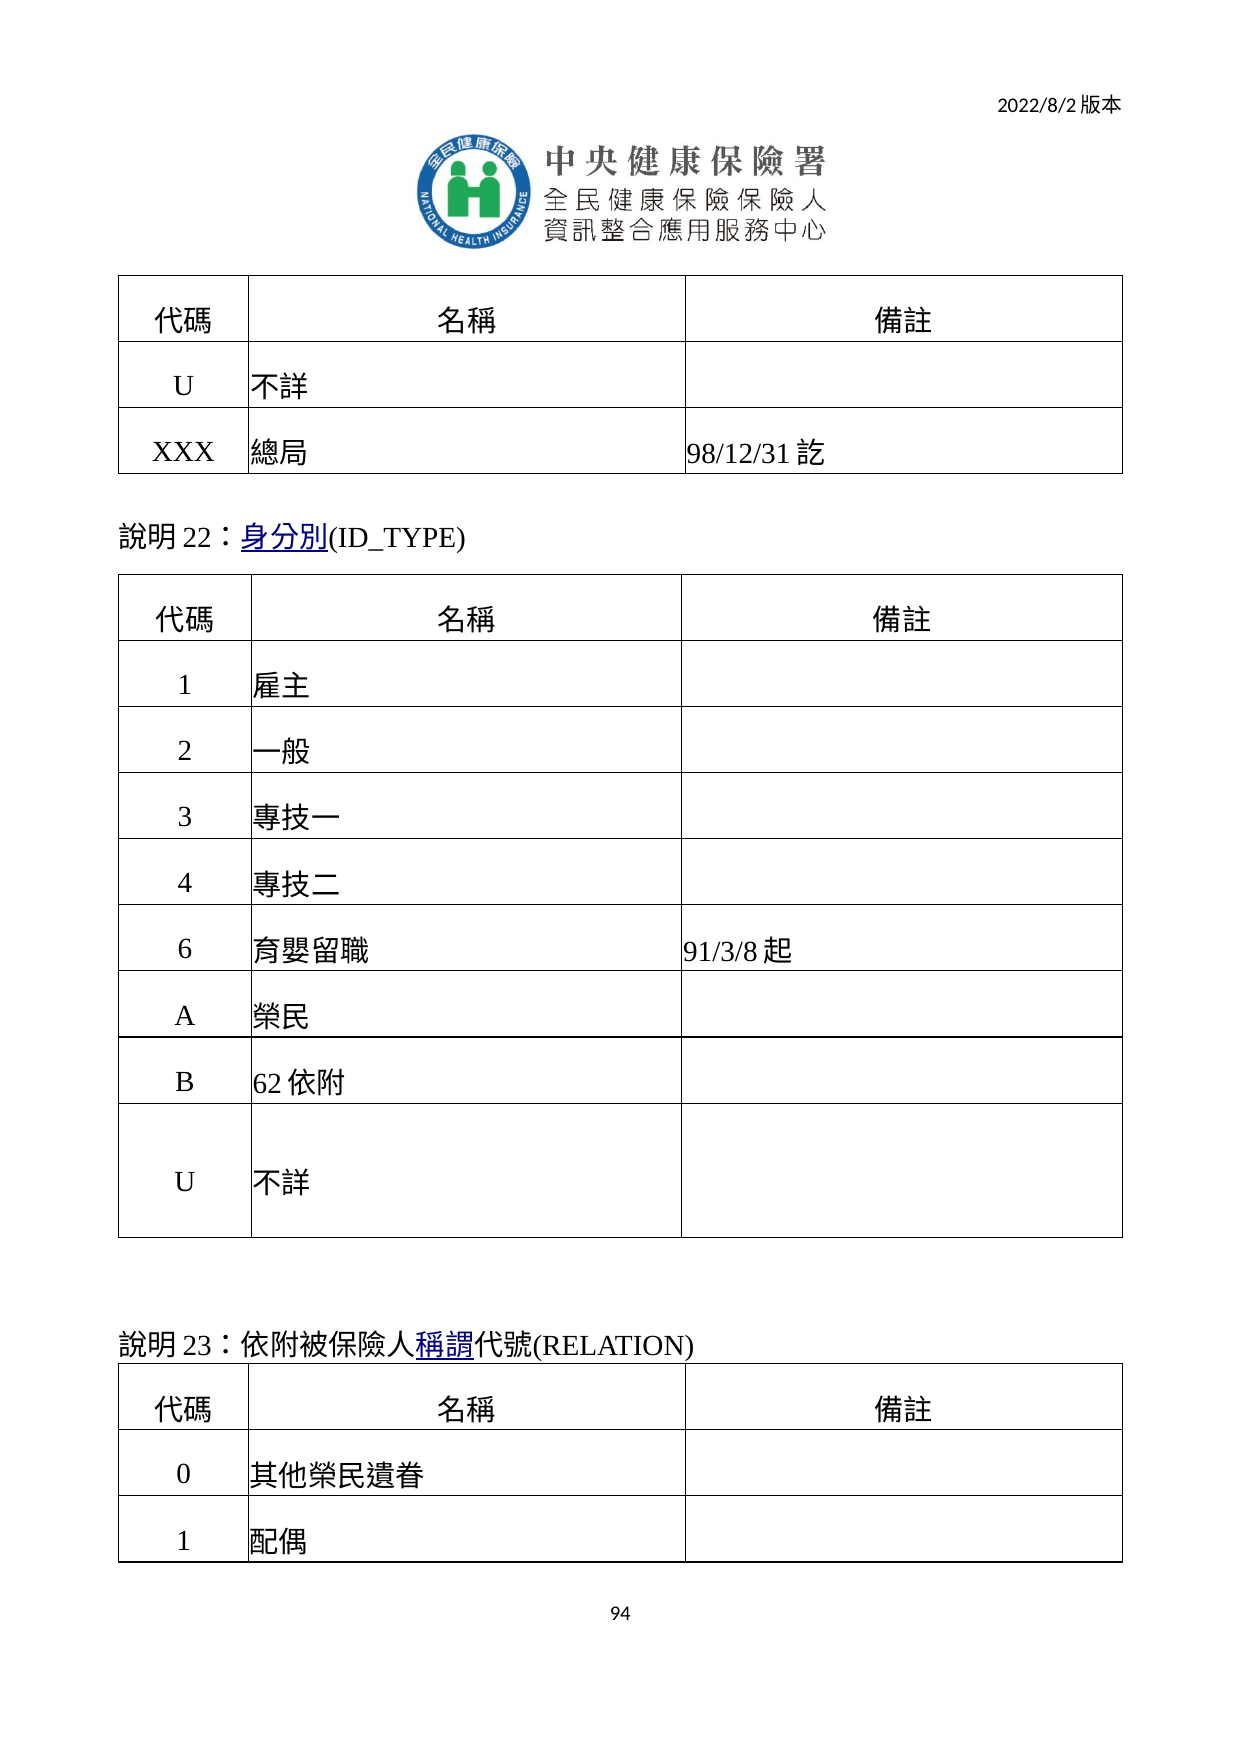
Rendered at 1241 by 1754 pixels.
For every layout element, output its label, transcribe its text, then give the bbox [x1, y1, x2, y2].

table_cell [682, 971, 1122, 1036]
table_cell 一般 [252, 707, 681, 772]
table_cell [682, 707, 1122, 772]
table_cell 3 [119, 773, 251, 838]
table_header [684, 1106, 901, 1172]
table_header [903, 1106, 1120, 1172]
table_cell 專技二 [252, 839, 681, 904]
table_cell 雇主 [252, 641, 681, 706]
table_cell U [119, 1104, 251, 1237]
table_cell 不詳 [252, 1104, 681, 1237]
table_cell 育嬰留職 [252, 905, 681, 970]
table_cell B [119, 1038, 251, 1102]
table_cell 總局 [249, 408, 685, 473]
table_header 名稱 [249, 276, 685, 341]
table_cell 2 [119, 707, 251, 772]
table_cell [682, 1038, 1122, 1102]
table_cell 98/12/31訖 [686, 408, 1122, 473]
table_cell [686, 1496, 1122, 1561]
table_cell 62依附 [252, 1038, 681, 1102]
table_header 備註 [682, 575, 1122, 640]
table_header 名稱 [249, 1364, 685, 1429]
table_cell 0 [119, 1430, 248, 1495]
table_cell 6 [119, 905, 251, 970]
table_header 名稱 [252, 575, 681, 640]
table_cell [682, 1174, 1122, 1237]
subtitle 說明23：依附被保險人稱謂代號(RELATION) [118, 1301, 1122, 1363]
table_header 代碼 [119, 575, 251, 640]
table_cell 不詳 [249, 342, 685, 407]
table_cell A [119, 971, 251, 1036]
table_cell 專技一 [252, 773, 681, 838]
table_cell [682, 773, 1122, 838]
table_cell 1 [119, 641, 251, 706]
table_cell [686, 342, 1122, 407]
table_cell 榮民 [252, 971, 681, 1036]
table_cell 4 [119, 839, 251, 904]
table_cell 配偶 [249, 1496, 685, 1561]
table_header 代碼 [119, 276, 248, 341]
table_header 備註 [686, 1364, 1122, 1429]
table_cell [682, 641, 1122, 706]
table_header 代碼 [119, 1364, 248, 1429]
table_cell U [119, 342, 248, 407]
subtitle 說明22：身分別(ID_TYPE) [118, 493, 1122, 555]
table_cell 91/3/8起 [682, 905, 1122, 970]
table_cell 1 [119, 1496, 248, 1561]
table_header 備註 [686, 276, 1122, 341]
table_cell [682, 839, 1122, 904]
table_cell [686, 1430, 1122, 1495]
table_cell 其他榮民遺眷 [249, 1430, 685, 1495]
table_cell XXX [119, 408, 248, 473]
